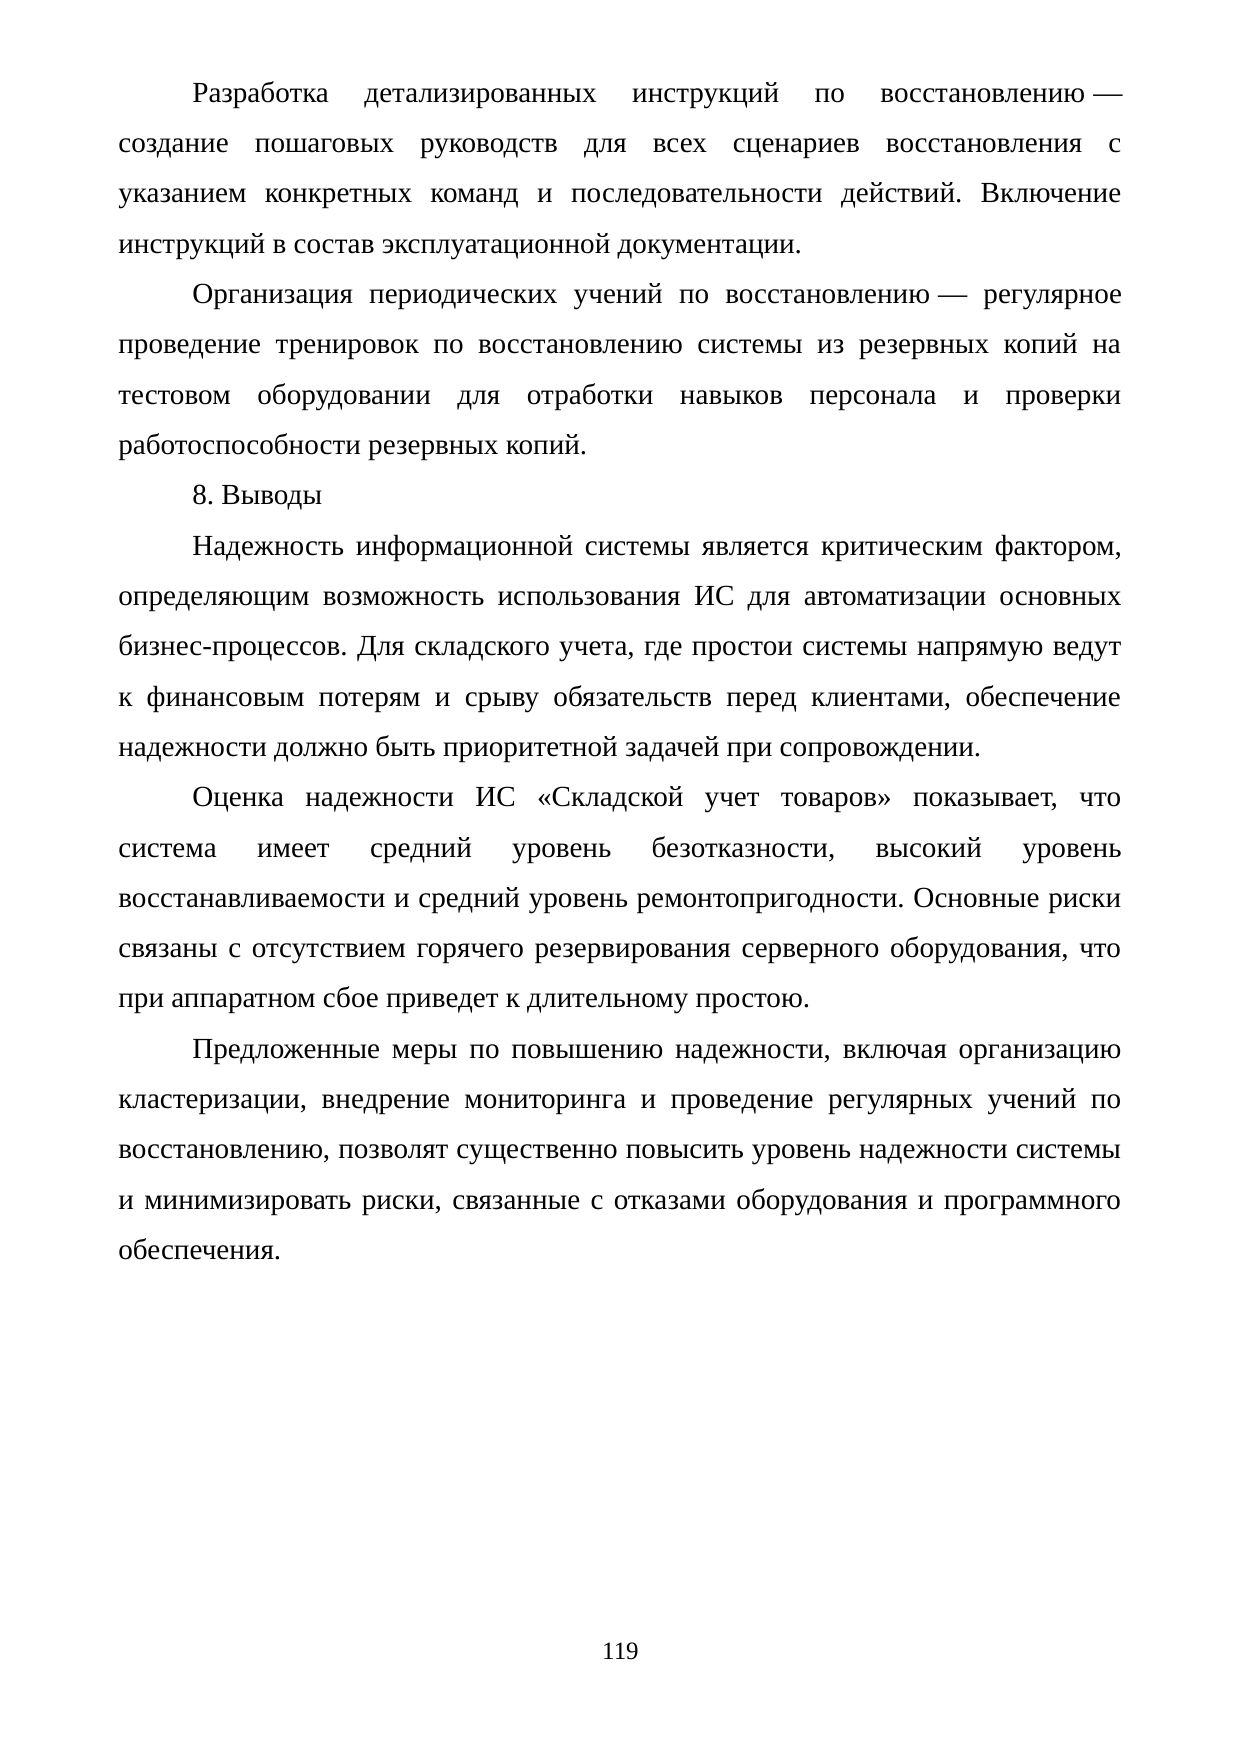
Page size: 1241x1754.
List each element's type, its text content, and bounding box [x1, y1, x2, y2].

text Оценка надежности ИС «Складской учет товаров» показывает, что система имеет средний уровень безотказности, высокий уровень восстанавливаемости и средний уровень ремонтопригодности. Основные риски связаны с отсутствием горячего резервирования серверного оборудования, что при аппаратном сбое приведет к длительному простою. [118, 779, 1122, 1014]
text Надежность информационной системы является критическим фактором, определяющим возможность использования ИС для автоматизации основных бизнес-процессов. Для складского учета, где простои системы напрямую ведут к финансовым потерям и срыву обязательств перед клиентами, обеспечение надежности должно быть приоритетной задачей при сопровождении. [118, 528, 1122, 763]
text Разработка детализированных инструкций по восстановлению — создание пошаговых руководств для всех сценариев восстановления с указанием конкретных команд и последовательности действий. Включение инструкций в состав эксплуатационной документации. [118, 75, 1122, 259]
text Предложенные меры по повышению надежности, включая организацию кластеризации, внедрение мониторинга и проведение регулярных учений по восстановлению, позволят существенно повысить уровень надежности системы и минимизировать риски, связанные с отказами оборудования и программного обеспечения. [118, 1031, 1122, 1266]
text Организация периодических учений по восстановлению — регулярное проведение тренировок по восстановлению системы из резервных копий на тестовом оборудовании для отработки навыков персонала и проверки работоспособности резервных копий. [118, 276, 1122, 461]
text 8. Выводы [118, 477, 1122, 511]
